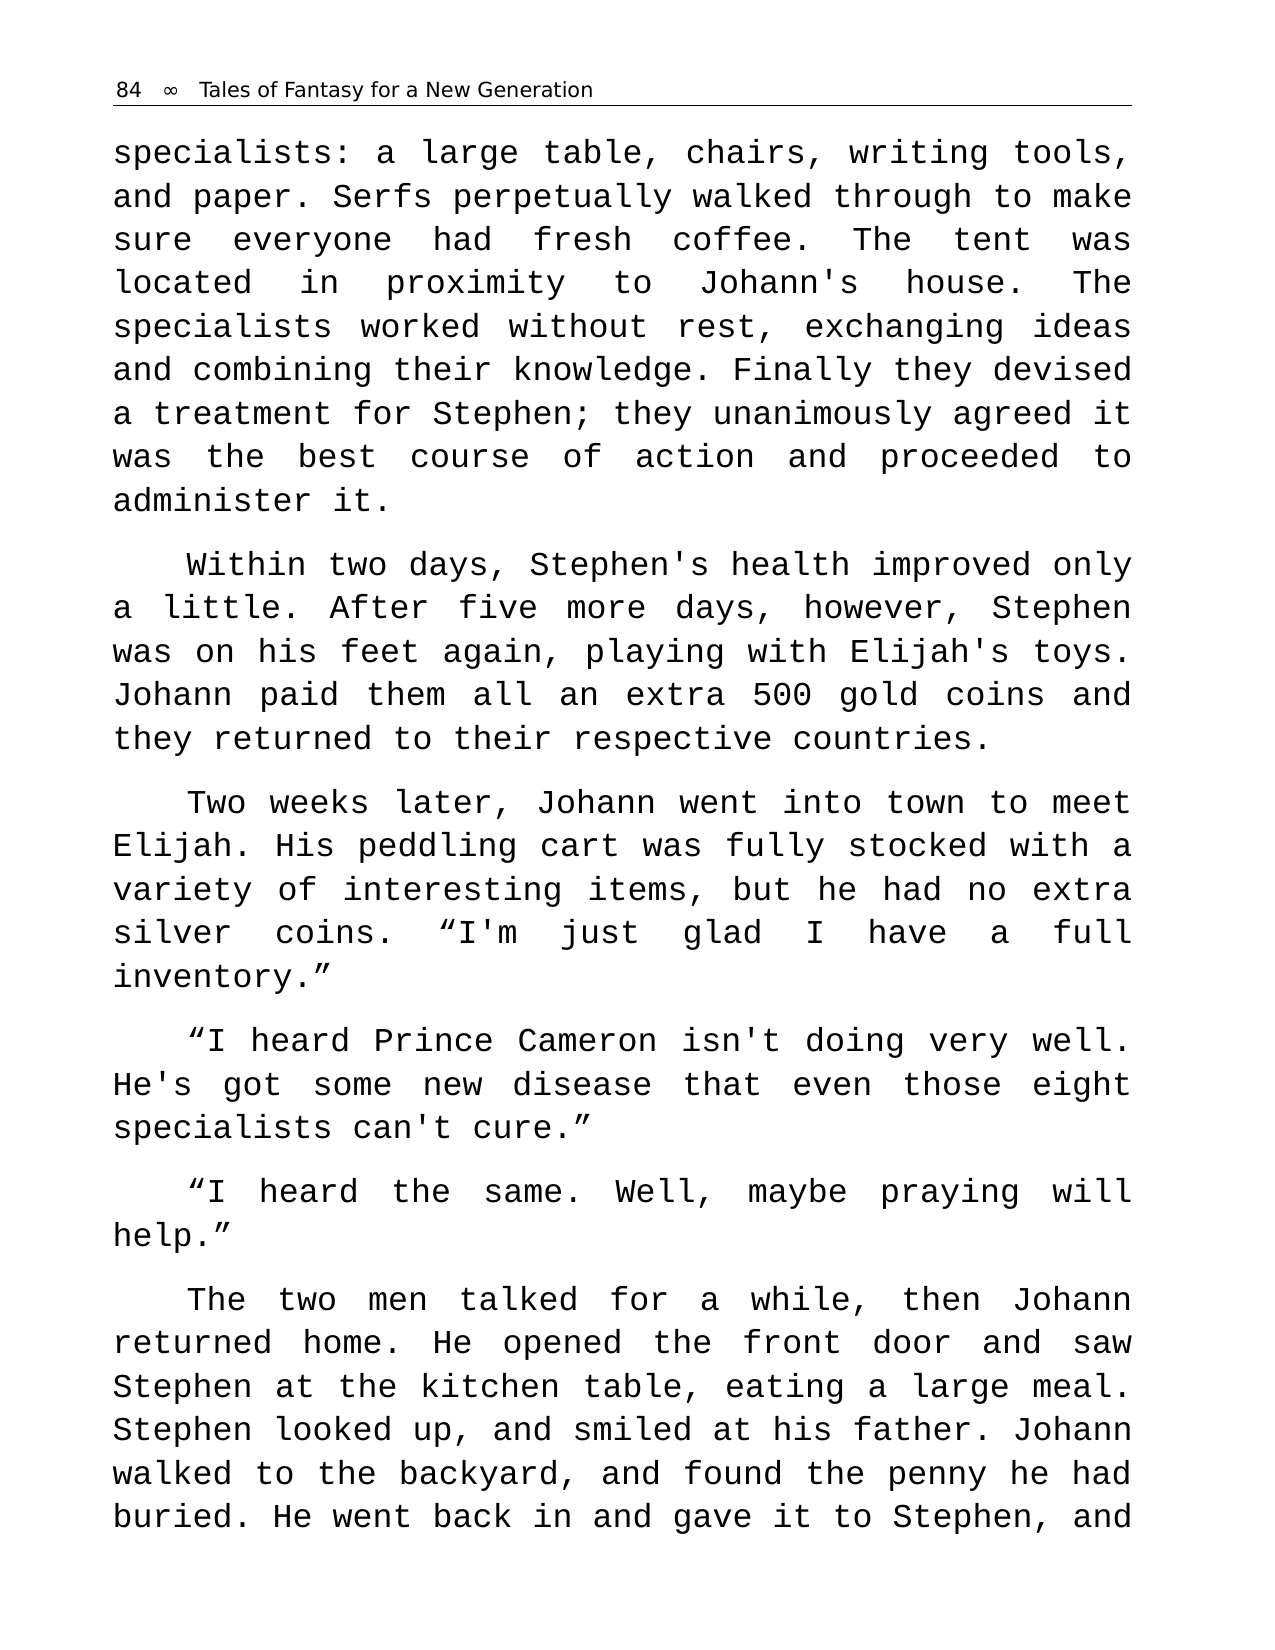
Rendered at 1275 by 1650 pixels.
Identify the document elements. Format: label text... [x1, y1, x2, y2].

text The two men talked for a while, then Johann returned home. He opened the front door and saw Stephen at the kitchen table, eating a large meal. Stephen looked up, and smiled at his father. Johann walked to the backyard, and found the penny he had buried. He went back in and gave it to Stephen, and [112, 1283, 1132, 1538]
text “I heard the same. Well, maybe praying will help.” [112, 1175, 1132, 1256]
text specialists: a large table, chairs, writing tools, and paper. Serfs perpetually walked through to make sure everyone had fresh coffee. The tent was located in proximity to Johann's house. The specialists worked without rest, exchanging ideas and combining their knowledge. Finally they devised a treatment for Stephen; they unanimously agreed it was the best course of action and proceeded to administer it. [112, 136, 1132, 521]
text “I heard Prince Cameron isn't doing very well. He's got some new disease that even those eight specialists can't cure.” [112, 1024, 1132, 1148]
text Within two days, Stephen's health improved only a little. After five more days, however, Stephen was on his feet again, playing with Elijah's toys. Johann paid them all an extra 500 gold coins and they returned to their respective countries. [112, 548, 1132, 759]
text Two weeks later, Johann went into town to meet Elijah. His peddling cart was fully stocked with a variety of interesting items, but he had no extra silver coins. “I'm just glad I have a full inventory.” [112, 786, 1132, 997]
